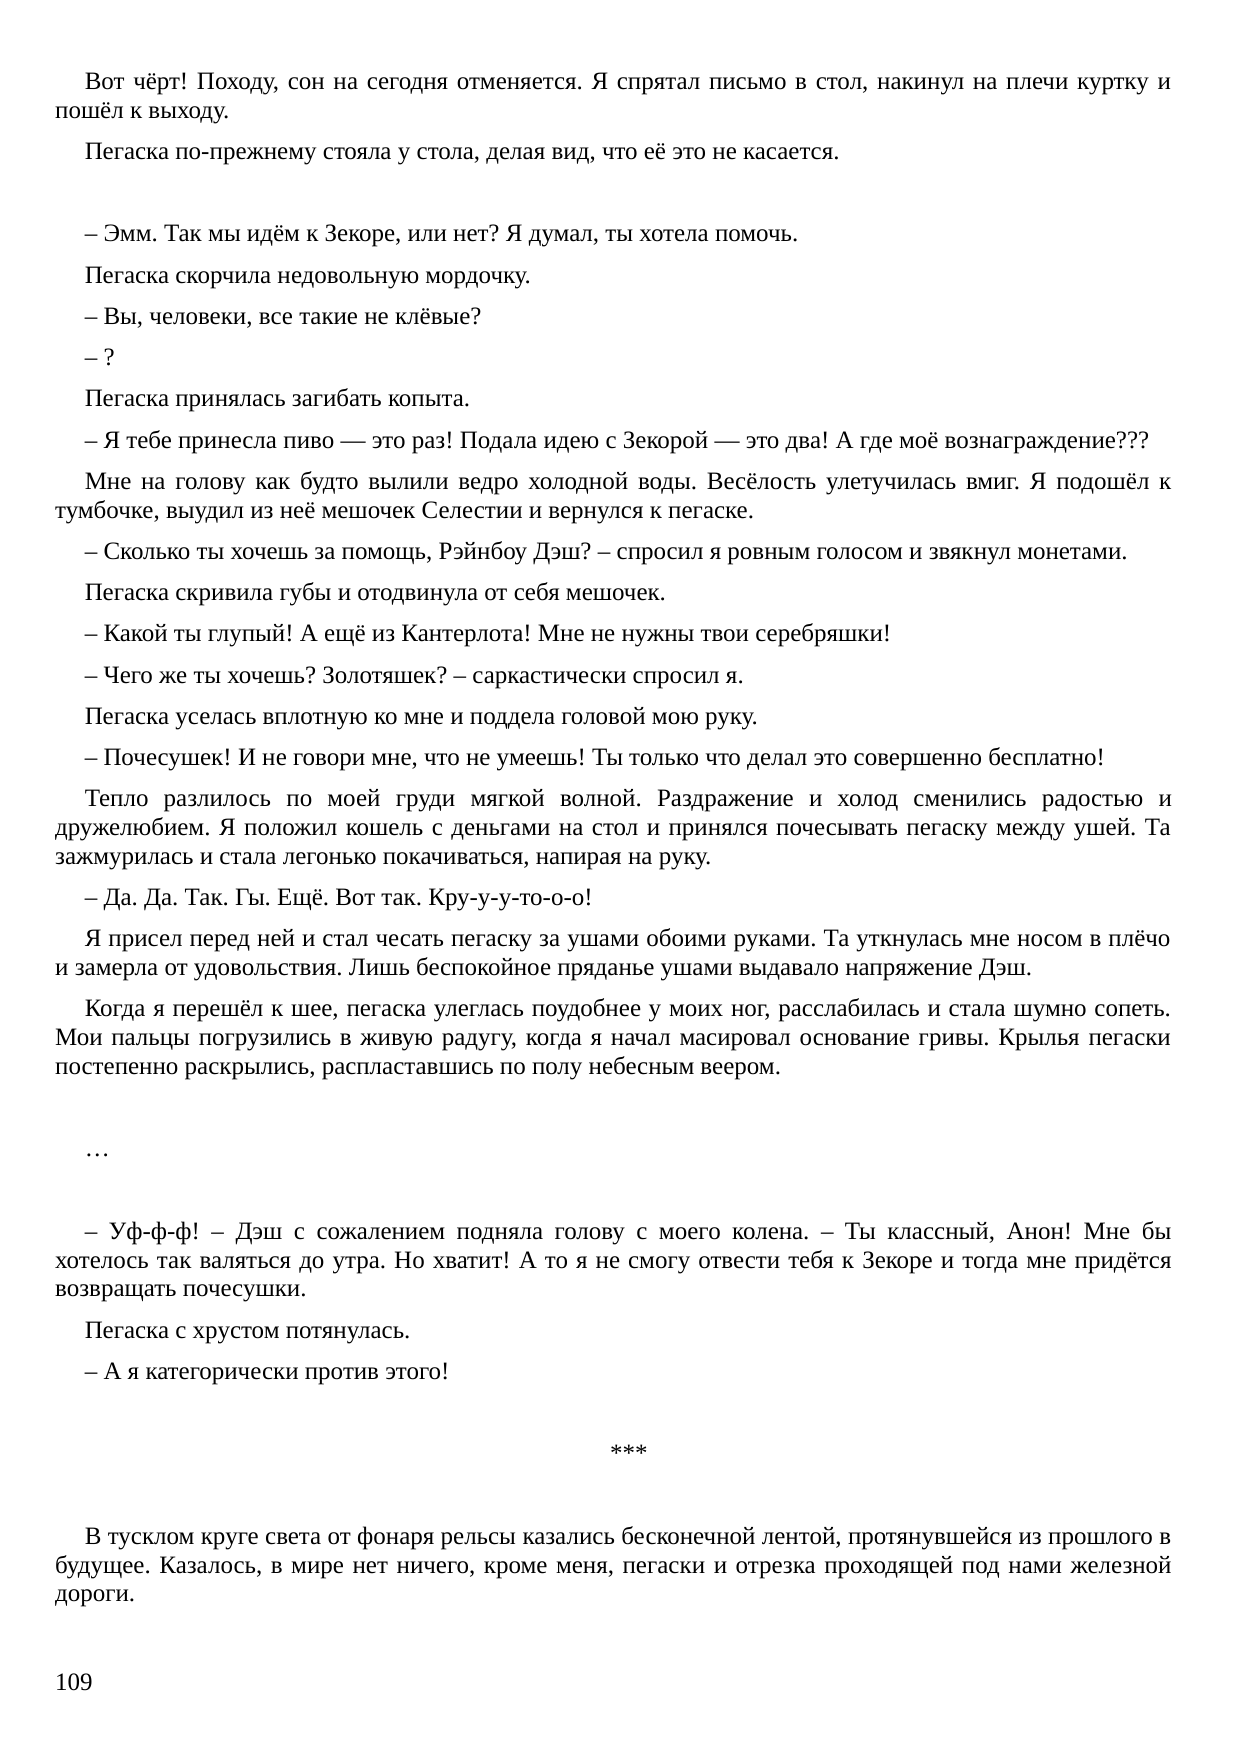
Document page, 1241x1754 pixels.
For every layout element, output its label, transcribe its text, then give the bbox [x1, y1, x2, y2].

text Пегаска скривила губы и отодвинула от себя мешочек. [55, 577, 1173, 606]
text … [55, 1133, 1173, 1162]
text – ? [55, 342, 1173, 371]
text – Чего же ты хочешь? Золотяшек? – саркастически спросил я. [55, 660, 1173, 688]
text Мне на голову как будто вылили ведро холодной воды. Весёлость улетучилась вмиг. Я подошёл к тумбочке, выудил из неё мешочек Селестии и вернулся к пегаске. [55, 466, 1173, 523]
text – Я тебе принесла пиво — это раз! Подала идею с Зекорой — это два! А где моё вознаграждение??? [55, 425, 1173, 453]
text Я присел перед ней и стал чесать пегаску за ушами обоими руками. Та уткнулась мне носом в плёчо и замерла от удовольствия. Лишь беспокойное пряданье ушами выдавало напряжение Дэш. [55, 923, 1173, 981]
text Пегаска с хрустом потянулась. [55, 1315, 1173, 1343]
text Пегаска по-прежнему стояла у стола, делая вид, что её это не касается. [55, 136, 1173, 165]
text – Да. Да. Так. Гы. Ещё. Вот так. Кру-у-у-то-о-о! [55, 882, 1173, 911]
text Пегаска уселась вплотную ко мне и поддела головой мою руку. [55, 701, 1173, 730]
text Когда я перешёл к шее, пегаска улеглась поудобнее у моих ног, расслабилась и стала шумно сопеть. Мои пальцы погрузились в живую радугу, когда я начал масировал основание гривы. Крылья пегаски постепенно раскрылись, распластавшись по полу небесным веером. [55, 993, 1173, 1080]
text – Какой ты глупый! А ещё из Кантерлота! Мне не нужны твои серебряшки! [55, 618, 1173, 647]
text *** [55, 1438, 1173, 1467]
text Вот чёрт! Походу, сон на сегодня отменяется. Я спрятал письмо в стол, накинул на плечи куртку и пошёл к выходу. [55, 66, 1173, 123]
text Пегаска скорчила недовольную мордочку. [55, 260, 1173, 288]
text – А я категорически против этого! [55, 1356, 1173, 1385]
text – Почесушек! И не говори мне, что не умеешь! Ты только что делал это совершенно бесплатно! [55, 742, 1173, 771]
text – Сколько ты хочешь за помощь, Рэйнбоу Дэш? – спросил я ровным голосом и звякнул монетами. [55, 536, 1173, 565]
text – Эмм. Так мы идём к Зекоре, или нет? Я думал, ты хотела помочь. [55, 218, 1173, 247]
text Пегаска принялась загибать копыта. [55, 383, 1173, 412]
text – Уф-ф-ф! – Дэш с сожалением подняла голову с моего колена. – Ты классный, Анон! Мне бы хотелось так валяться до утра. Но хватит! А то я не смогу отвести тебя к Зекоре и тогда мне придётся возвращать почесушки. [55, 1216, 1173, 1302]
text – Вы, человеки, все такие не клёвые? [55, 301, 1173, 330]
text В тусклом круге света от фонаря рельсы казались бесконечной лентой, протянувшейся из прошлого в будущее. Казалось, в мире нет ничего, кроме меня, пегаски и отрезка проходящей под нами железной дороги. [55, 1521, 1173, 1607]
text Тепло разлилось по моей груди мягкой волной. Раздражение и холод сменились радостью и дружелюбием. Я положил кошель с деньгами на стол и принялся почесывать пегаску между ушей. Та зажмурилась и стала легонько покачиваться, напирая на руку. [55, 783, 1173, 870]
